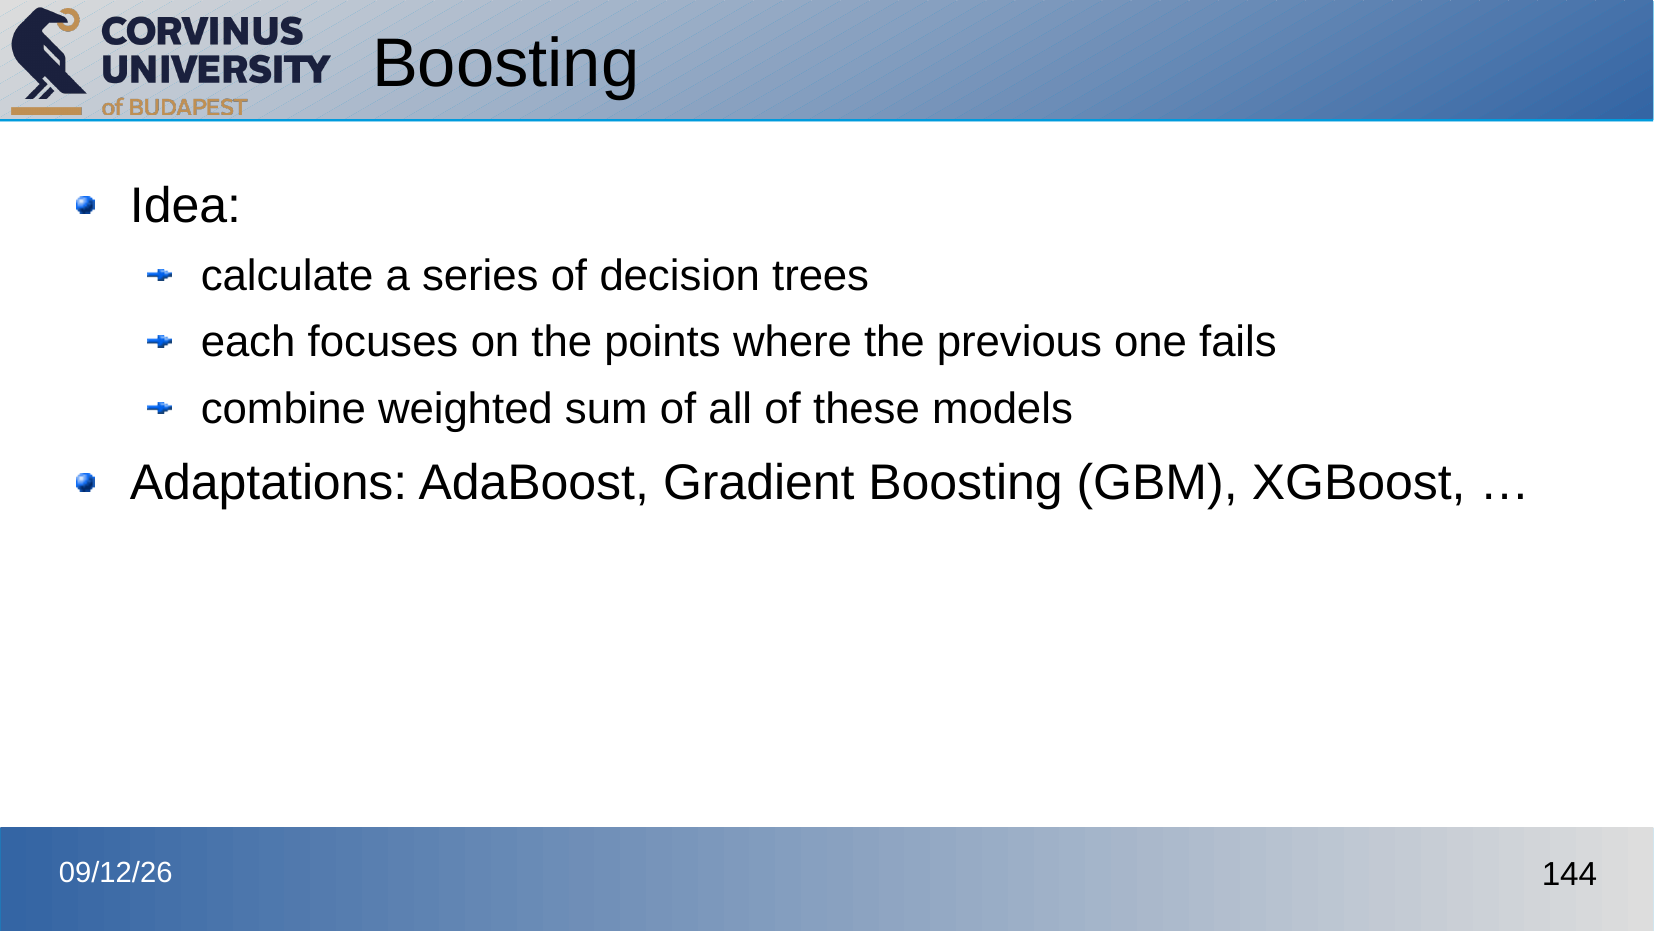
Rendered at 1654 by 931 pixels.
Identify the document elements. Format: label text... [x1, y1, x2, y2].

list Idea: calculate a series of decision trees each focuses on the points where the previous one fails combine weighted sum of all of these models Adaptations: AdaBoost, Gradient Boosting (GBM), XGBoost, … [59, 177, 1595, 768]
title Boosting [372, 23, 1625, 103]
picture [11, 7, 331, 115]
